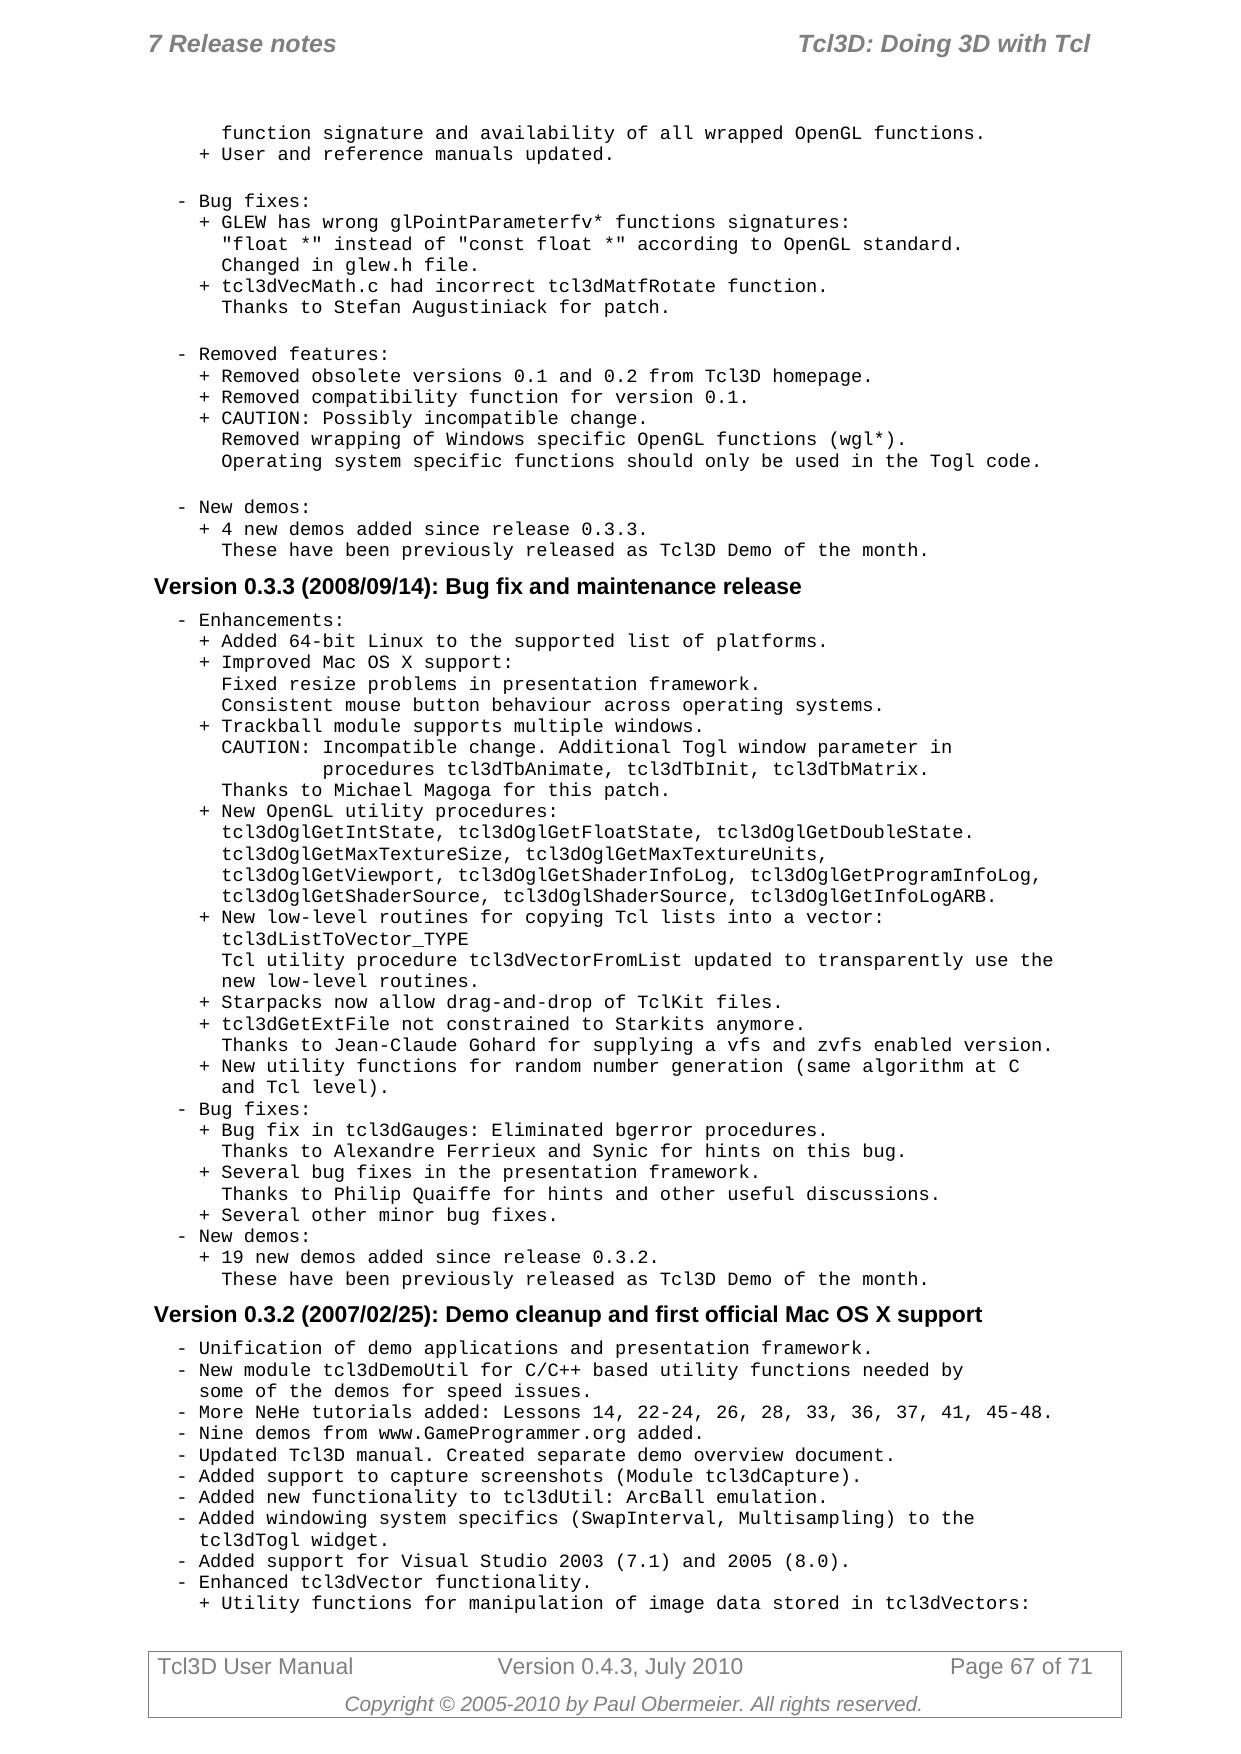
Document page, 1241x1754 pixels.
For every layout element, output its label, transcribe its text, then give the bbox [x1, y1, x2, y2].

table_cell Version 0.3.3 (2008/09/14): Bug fix and maintenance release [148, 568, 1122, 605]
table_cell - Unification of demo applications and presentation framework. - New module tcl3dDemoUtil for C/C++ based utility functions needed by some of the demos for speed issues. - More NeHe tutorials added: Lessons 14, 22-24, 26, 28, 33, 36, 37, 41, 45-48. - Nine demos from www.GameProgrammer.org added. - Updated Tcl3D manual. Created separate demo overview document. - Added support to capture screenshots (Module tcl3dCapture). - Added new functionality to tcl3dUtil: ArcBall emulation. - Added windowing system specifics (SwapInterval, Multisampling) to the tcl3dTogl widget. - Added support for Visual Studio 2003 (7.1) and 2005 (8.0). - Enhanced tcl3dVector functionality. + Utility functions for manipulation of image data stored in tcl3dVectors: [148, 1333, 1122, 1621]
table_cell function signature and availability of all wrapped OpenGL functions. + User and reference manuals updated. - Bug fixes: + GLEW has wrong glPointParameterfv* functions signatures: "float *" instead of "const float *" according to OpenGL standard. Changed in glew.h file. + tcl3dVecMath.c had incorrect tcl3dMatfRotate function. Thanks to Stefan Augustiniack for patch. - Removed features: + Removed obsolete versions 0.1 and 0.2 from Tcl3D homepage. + Removed compatibility function for version 0.1. + CAUTION: Possibly incompatible change. Removed wrapping of Windows specific OpenGL functions (wgl*). Operating system specific functions should only be used in the Togl code. - New demos: + 4 new demos added since release 0.3.3. These have been previously released as Tcl3D Demo of the month. [148, 118, 1122, 568]
table_cell Version 0.3.2 (2007/02/25): Demo cleanup and first official Mac OS X support [148, 1296, 1122, 1333]
table_cell - Enhancements: + Added 64-bit Linux to the supported list of platforms. + Improved Mac OS X support: Fixed resize problems in presentation framework. Consistent mouse button behaviour across operating systems. + Trackball module supports multiple windows. CAUTION: Incompatible change. Additional Togl window parameter in procedures tcl3dTbAnimate, tcl3dTbInit, tcl3dTbMatrix. Thanks to Michael Magoga for this patch. + New OpenGL utility procedures: tcl3dOglGetIntState, tcl3dOglGetFloatState, tcl3dOglGetDoubleState. tcl3dOglGetMaxTextureSize, tcl3dOglGetMaxTextureUnits, tcl3dOglGetViewport, tcl3dOglGetShaderInfoLog, tcl3dOglGetProgramInfoLog, tcl3dOglGetShaderSource, tcl3dOglShaderSource, tcl3dOglGetInfoLogARB. + New low-level routines for copying Tcl lists into a vector: tcl3dListToVector_TYPE Tcl utility procedure tcl3dVectorFromList updated to transparently use the new low-level routines. + Starpacks now allow drag-and-drop of TclKit files. + tcl3dGetExtFile not constrained to Starkits anymore. Thanks to Jean-Claude Gohard for supplying a vfs and zvfs enabled version. + New utility functions for random number generation (same algorithm at C and Tcl level). - Bug fixes: + Bug fix in tcl3dGauges: Eliminated bgerror procedures. Thanks to Alexandre Ferrieux and Synic for hints on this bug. + Several bug fixes in the presentation framework. Thanks to Philip Quaiffe for hints and other useful discussions. + Several other minor bug fixes. - New demos: + 19 new demos added since release 0.3.2. These have been previously released as Tcl3D Demo of the month. [148, 605, 1122, 1296]
